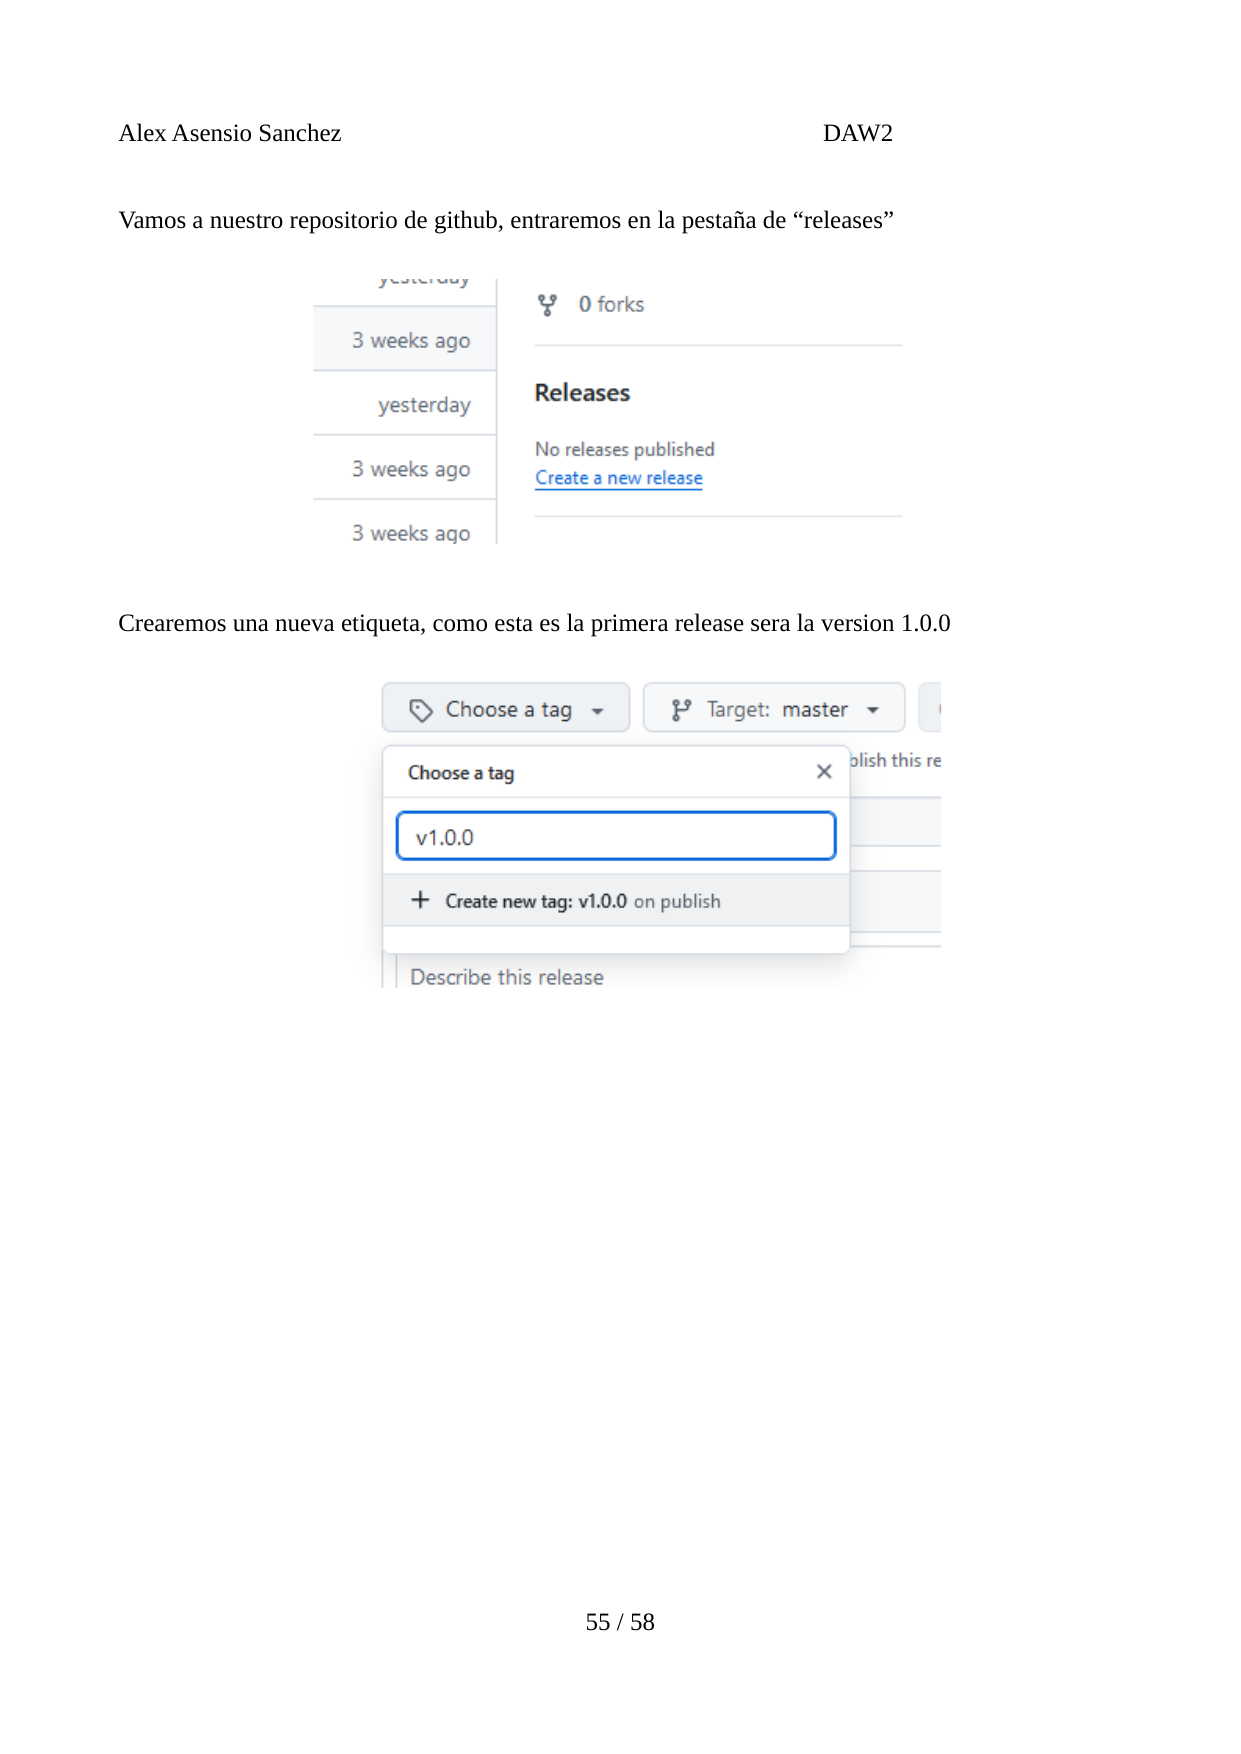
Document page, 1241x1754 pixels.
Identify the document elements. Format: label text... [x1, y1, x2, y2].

picture [313, 279, 903, 544]
text Vamos a nuestro repositorio de github, entraremos en la pestaña de “releases” [118, 205, 1122, 234]
text Crearemos una nueva etiqueta, como esta es la primera release sera la version 1.0.0 [118, 608, 1122, 636]
picture [299, 673, 942, 988]
